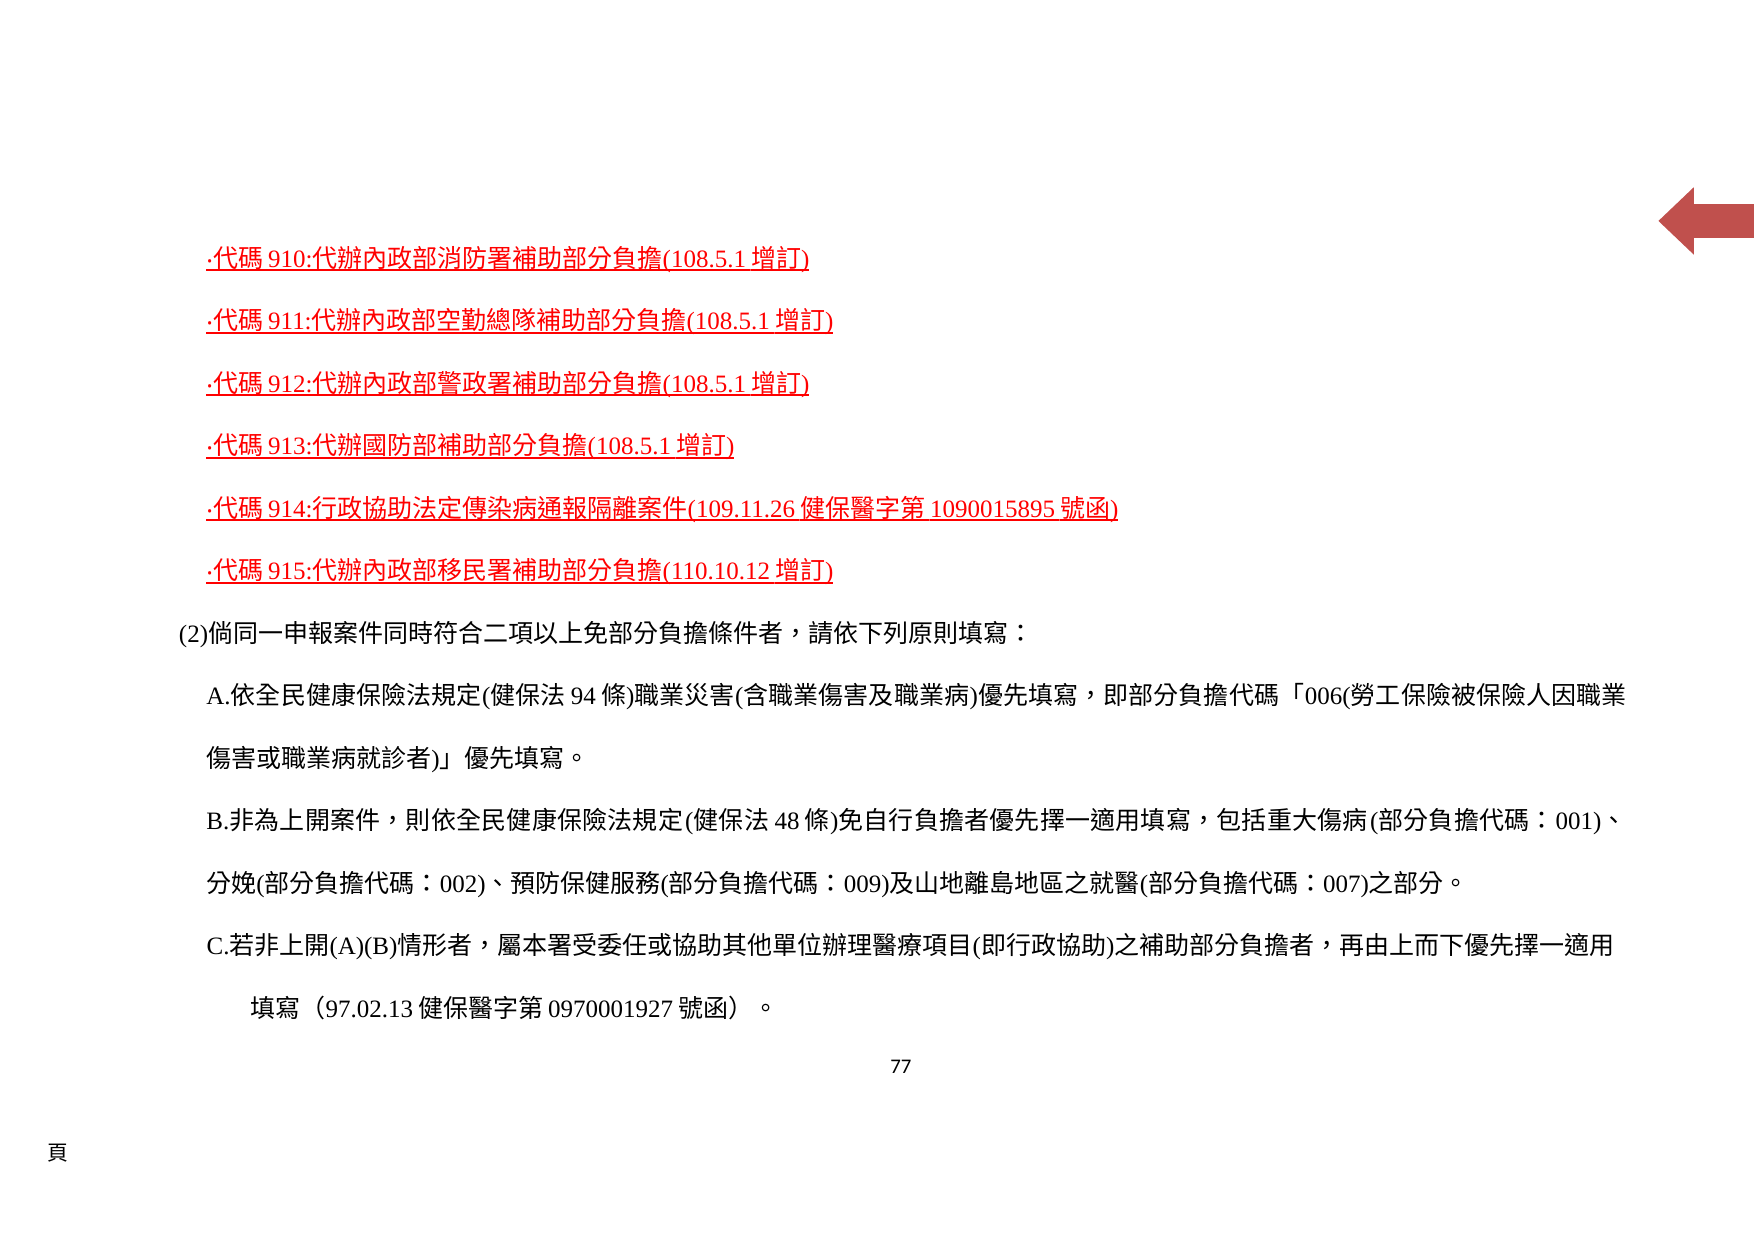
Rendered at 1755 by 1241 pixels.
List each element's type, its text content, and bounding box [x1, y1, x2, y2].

table_cell ‧代碼910:代辦內政部消防署補助部分負擔(108.5.1增訂) ‧代碼911:代辦內政部空勤總隊補助部分負擔(108.5.1增訂) ‧代碼912:代辦內政部警政署補助部分負擔(108.5.1增訂) ‧代碼913:代辦國防部補助部分負擔(108.5.1增訂) ‧代碼914:行政協助法定傳染病通報隔離案件(109.11.26健保醫字第1090015895號函) ‧代碼915:代辦內政部移民署補助部分負擔(110.10.12增訂) (2)倘同一申報案件同時符合二項以上免部分負擔條件者，請依下列原則填寫： A.依全民健康保險法規定(健保法94條)職業災害(含職業傷害及職業病)優先填寫，即部分負擔代碼「006(勞工保險被保險人因職業傷害或職業病就診者)」優先填寫。 B.非為上開案件，則依全民健康保險法規定(健保法48條)免自行負擔者優先擇一適用填寫，包括重大傷病(部分負擔代碼：001)、分娩(部分負擔代碼：002)、預防保健服務(部分負擔代碼：009)及山地離島地區之就醫(部分負擔代碼：007)之部分。 C.若非上開(A)(B)情形者，屬本署受委任或協助其他單位辦理醫療項目(即行政協助)之補助部分負擔者，再由上而下優先擇一適用填寫（97.02.13健保醫字第0970001927號函）。 [177, 215, 1638, 1027]
